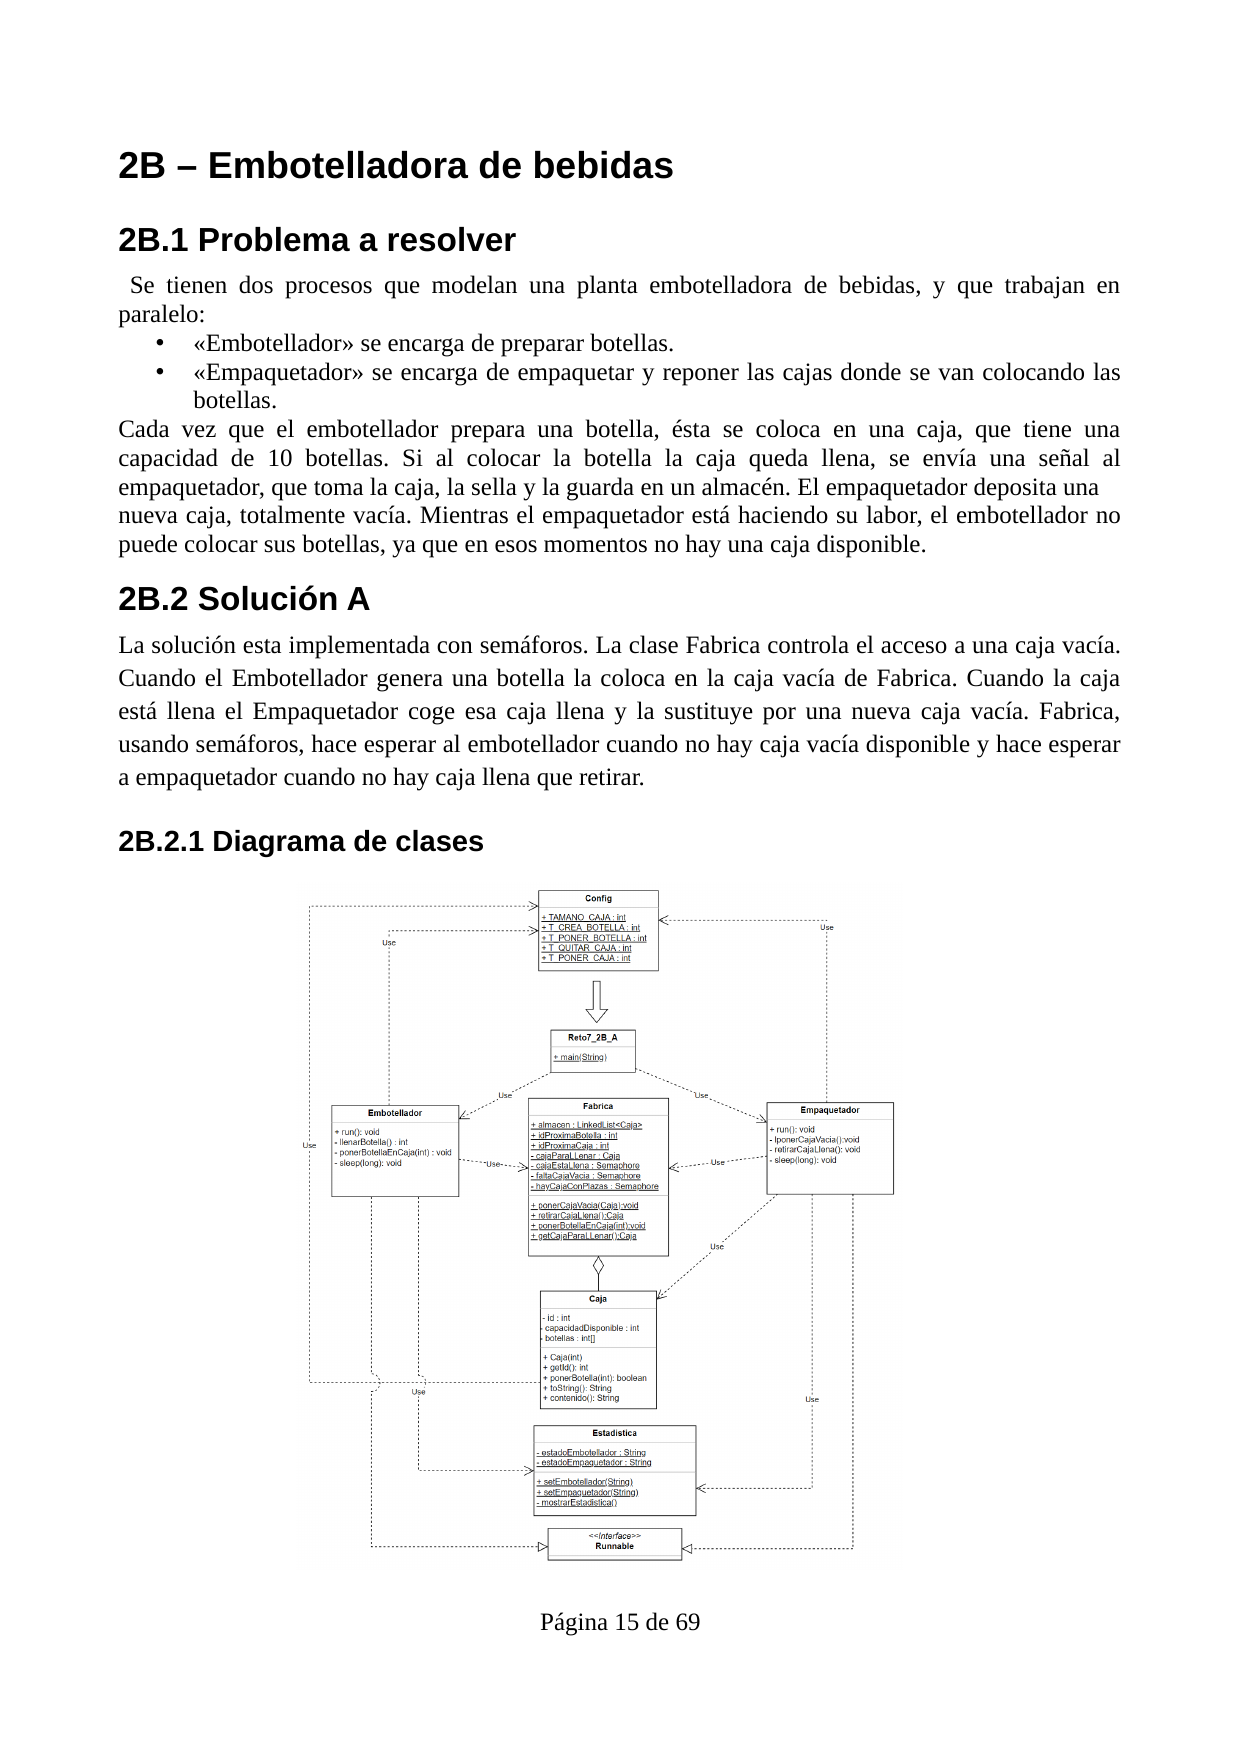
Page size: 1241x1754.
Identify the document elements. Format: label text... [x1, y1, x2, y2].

subtitle 2B – Embotelladora de bebidas [118, 143, 1122, 186]
subtitle 2B.1 Problema a resolver [118, 219, 1122, 258]
text nueva caja, totalmente vacía. Mientras el empaquetador está haciendo su labor, el embotellador no puede colocar sus botellas, ya que en esos momentos no hay una caja disponible. [118, 501, 1122, 558]
picture [296, 882, 904, 1570]
subtitle 2B.2 Solución A [118, 579, 1122, 617]
text La solución esta implementada con semáforos. La clase Fabrica controla el acceso a una caja vacía. Cuando el Embotellador genera una botella la coloca en la caja vacía de Fabrica. Cuando la caja está llena el Empaquetador coge esa caja llena y la sustituye por una nueva caja vacía. Fabrica, usando semáforos, hace esperar al embotellador cuando no hay caja vacía disponible y hace esperar a empaquetador cuando no hay caja llena que retirar. [118, 630, 1122, 791]
list «Empaquetador» se encarga de empaquetar y reponer las cajas donde se van colocando las botellas. [156, 357, 1122, 414]
list «Embotellador» se encarga de preparar botellas. [156, 328, 1122, 357]
text Se tienen dos procesos que modelan una planta embotelladora de bebidas, y que trabajan en paralelo: [118, 271, 1122, 328]
text Cada vez que el embotellador prepara una botella, ésta se coloca en una caja, que tiene una capacidad de 10 botellas. Si al colocar la botella la caja queda llena, se envía una señal al empaquetador, que toma la caja, la sella y la guarda en un almacén. El empaquetador deposita una [118, 414, 1122, 501]
subtitle 2B.2.1 Diagrama de clases [118, 824, 1122, 858]
